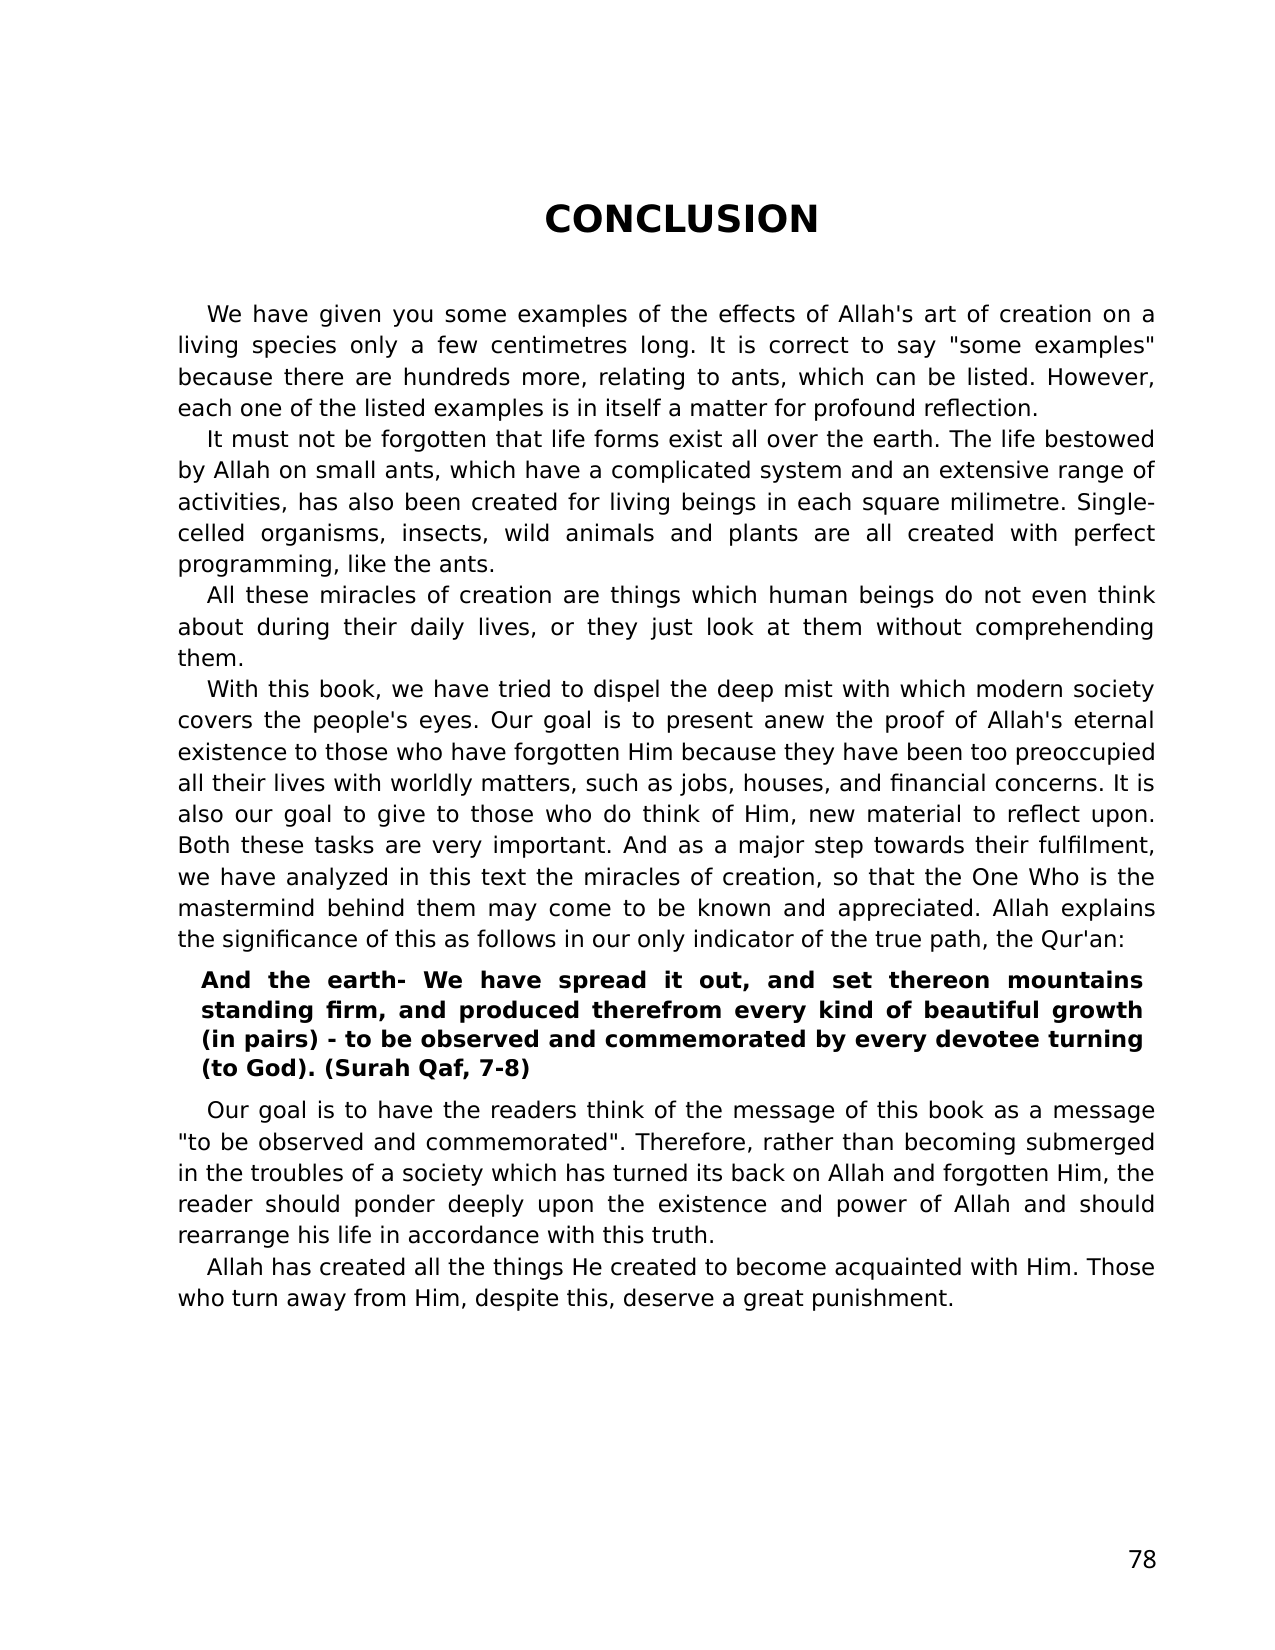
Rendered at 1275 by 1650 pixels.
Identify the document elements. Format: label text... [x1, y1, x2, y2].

text With this book, we have tried to dispel the deep mist with which modern society covers the people's eyes. Our goal is to present anew the proof of Allah's eternal existence to those who have forgotten Him because they have been too preoccupied all their lives with worldly matters, such as jobs, houses, and financial concerns. It is also our goal to give to those who do think of Him, new material to reflect upon. Both these tasks are very important. And as a major step towards their fulfilment, we have analyzed in this text the miracles of creation, so that the One Who is the mastermind behind them may come to be known and appreciated. Allah explains the significance of this as follows in our only indicator of the true path, the Qur'an: [177, 672, 1157, 954]
text It must not be forgotten that life forms exist all over the earth. The life bestowed by Allah on small ants, which have a complicated system and an extensive range of activities, has also been created for living beings in each square milimetre. Single-celled organisms, insects, wild animals and plants are all created with perfect programming, like the ants. [177, 422, 1157, 579]
text Our goal is to have the readers think of the message of this book as a message "to be observed and commemorated". Therefore, rather than becoming submerged in the troubles of a society which has turned its back on Allah and forgotten Him, the reader should ponder deeply upon the existence and power of Allah and should rearrange his life in accordance with this truth. [177, 1094, 1157, 1250]
text CONCLUSION [177, 198, 1157, 241]
text And the earth- We have spread it out, and set thereon mountains standing firm, and produced therefrom every kind of beautiful growth (in pairs) - to be observed and commemorated by every devotee turning (to God). (Surah Qaf, 7-8) [201, 966, 1145, 1082]
text All these miracles of creation are things which human beings do not even think about during their daily lives, or they just look at them without comprehending them. [177, 579, 1157, 672]
text Allah has created all the things He created to become acquainted with Him. Those who turn away from Him, despite this, deserve a great punishment. [177, 1250, 1157, 1313]
text We have given you some examples of the effects of Allah's art of creation on a living species only a few centimetres long. It is correct to say "some examples" because there are hundreds more, relating to ants, which can be listed. However, each one of the listed examples is in itself a matter for profound reflection. [177, 297, 1157, 422]
